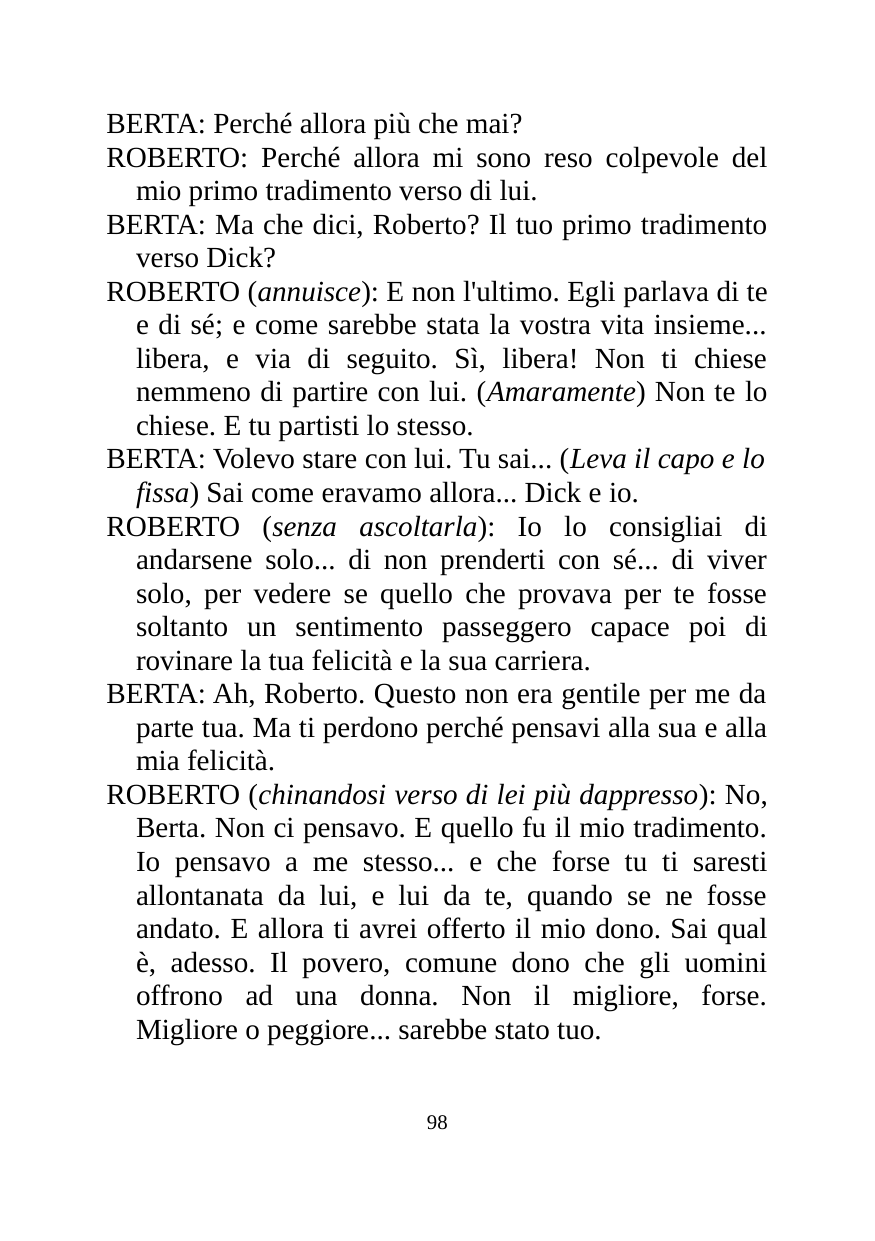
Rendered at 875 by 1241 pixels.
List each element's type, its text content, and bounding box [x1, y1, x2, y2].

text ROBERTO (annuisce): E non l'ultimo. Egli parlava di te e di sé; e come sarebbe stata la vostra vita insieme... libera, e via di seguito. Sì, libera! Non ti chiese nemmeno di partire con lui. (Amaramente) Non te lo chiese. E tu partisti lo stesso. [106, 274, 768, 442]
text ROBERTO (chinandosi verso di lei più dappresso): No, Berta. Non ci pensavo. E quello fu il mio tradimento. Io pensavo a me stesso... e che forse tu ti saresti allontanata da lui, e lui da te, quando se ne fosse andato. E allora ti avrei offerto il mio dono. Sai qual è, adesso. Il povero, comune dono che gli uomini offrono ad una donna. Non il migliore, forse. Migliore o peggiore... sarebbe stato tuo. [106, 777, 768, 1045]
text BERTA: Ma che dici, Roberto? Il tuo primo tradimento verso Dick? [106, 207, 768, 274]
text ROBERTO: Perché allora mi sono reso colpevole del mio primo tradimento verso di lui. [106, 140, 768, 207]
text ROBERTO (senza ascoltarla): Io lo consigliai di andarsene solo... di non prenderti con sé... di viver solo, per vedere se quello che provava per te fosse soltanto un sentimento passeggero capace poi di rovinare la tua felicità e la sua carriera. [106, 509, 768, 676]
text BERTA: Ah, Roberto. Questo non era gentile per me da parte tua. Ma ti perdono perché pensavi alla sua e alla mia felicità. [106, 676, 768, 777]
text BERTA: Perché allora più che mai? [106, 106, 768, 140]
text BERTA: Volevo stare con lui. Tu sai... (Leva il capo e lo fissa) Sai come eravamo allora... Dick e io. [106, 442, 768, 509]
